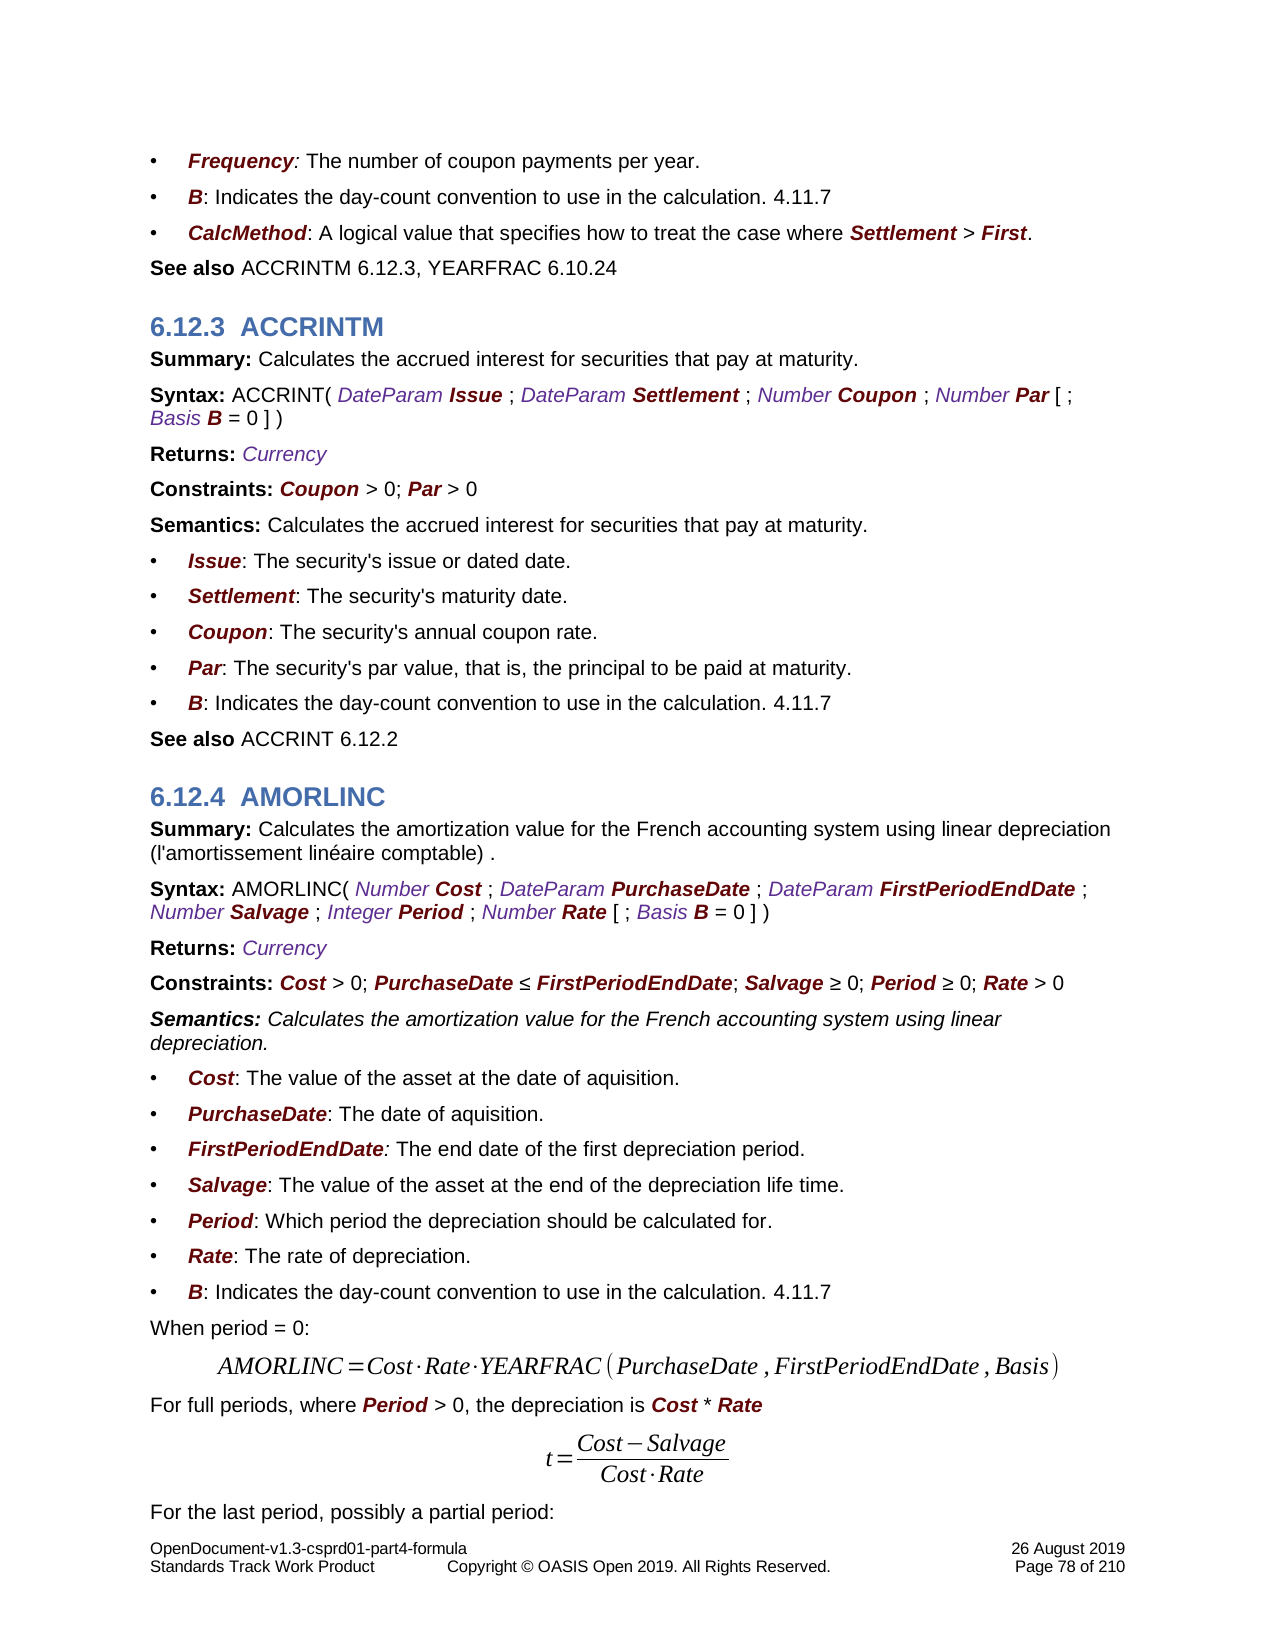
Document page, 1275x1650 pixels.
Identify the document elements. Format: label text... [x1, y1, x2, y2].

list Period: Which period the depreciation should be calculated for. [150, 1209, 1125, 1233]
text Constraints: Coupon > 0; Par > 0 [150, 478, 1125, 501]
text Syntax: ACCRINT( DateParam Issue ; DateParam Settlement ; Number Coupon ; Number Par [ ; Basis B = 0 ] ) [150, 383, 1125, 430]
text For full periods, where Period > 0, the depreciation is Cost * Rate [150, 1394, 1125, 1417]
text Returns: Currency [150, 936, 1125, 960]
text See also ACCRINT 6.12.2 [150, 727, 1125, 751]
list Rate: The rate of depreciation. [150, 1245, 1125, 1268]
text Returns: Currency [150, 442, 1125, 466]
list B: Indicates the day-count convention to use in the calculation. 4.11.7 [150, 692, 1125, 715]
list Salvage: The value of the asset at the end of the depreciation life time. [150, 1173, 1125, 1197]
subtitle AMORLINC [150, 782, 1125, 812]
text See also ACCRINTM 6.12.3, YEARFRAC 6.10.24 [150, 257, 1125, 280]
list PurchaseDate: The date of aquisition. [150, 1102, 1125, 1126]
text Semantics: Calculates the accrued interest for securities that pay at maturity. [150, 513, 1125, 537]
list Par: The security's par value, that is, the principal to be paid at maturity. [150, 656, 1125, 679]
text Summary: Calculates the amortization value for the French accounting system using linear depreciation (l'amortissement linéaire comptable) . [150, 818, 1125, 865]
list B: Indicates the day-count convention to use in the calculation. 4.11.7 [150, 186, 1125, 209]
text Semantics: Calculates the amortization value for the French accounting system using linear depreciation. [150, 1007, 1125, 1054]
text When period = 0: [150, 1316, 1125, 1339]
list Frequency: The number of coupon payments per year. [150, 150, 1125, 173]
text For the last period, possibly a partial period: [150, 1501, 1125, 1524]
text Summary: Calculates the accrued interest for securities that pay at maturity. [150, 347, 1125, 371]
list Coupon: The security's annual coupon rate. [150, 620, 1125, 644]
text Syntax: AMORLINC( Number Cost ; DateParam PurchaseDate ; DateParam FirstPeriodEndDate ; Number Salvage ; Integer Period ; Number Rate [ ; Basis B = 0 ] ) [150, 877, 1125, 924]
list Settlement: The security's maturity date. [150, 585, 1125, 608]
list Cost: The value of the asset at the date of aquisition. [150, 1067, 1125, 1090]
list FirstPeriodEndDate: The end date of the first depreciation period. [150, 1138, 1125, 1161]
list CalcMethod: A logical value that specifies how to treat the case where Settlement > First. [150, 221, 1125, 245]
list Issue: The security's issue or dated date. [150, 549, 1125, 573]
subtitle ACCRINTM [150, 311, 1125, 341]
list B: Indicates the day-count convention to use in the calculation. 4.11.7 [150, 1280, 1125, 1304]
text Constraints: Cost > 0; PurchaseDate ≤ FirstPeriodEndDate; Salvage ≥ 0; Period ≥ 0; Rate > 0 [150, 972, 1125, 995]
